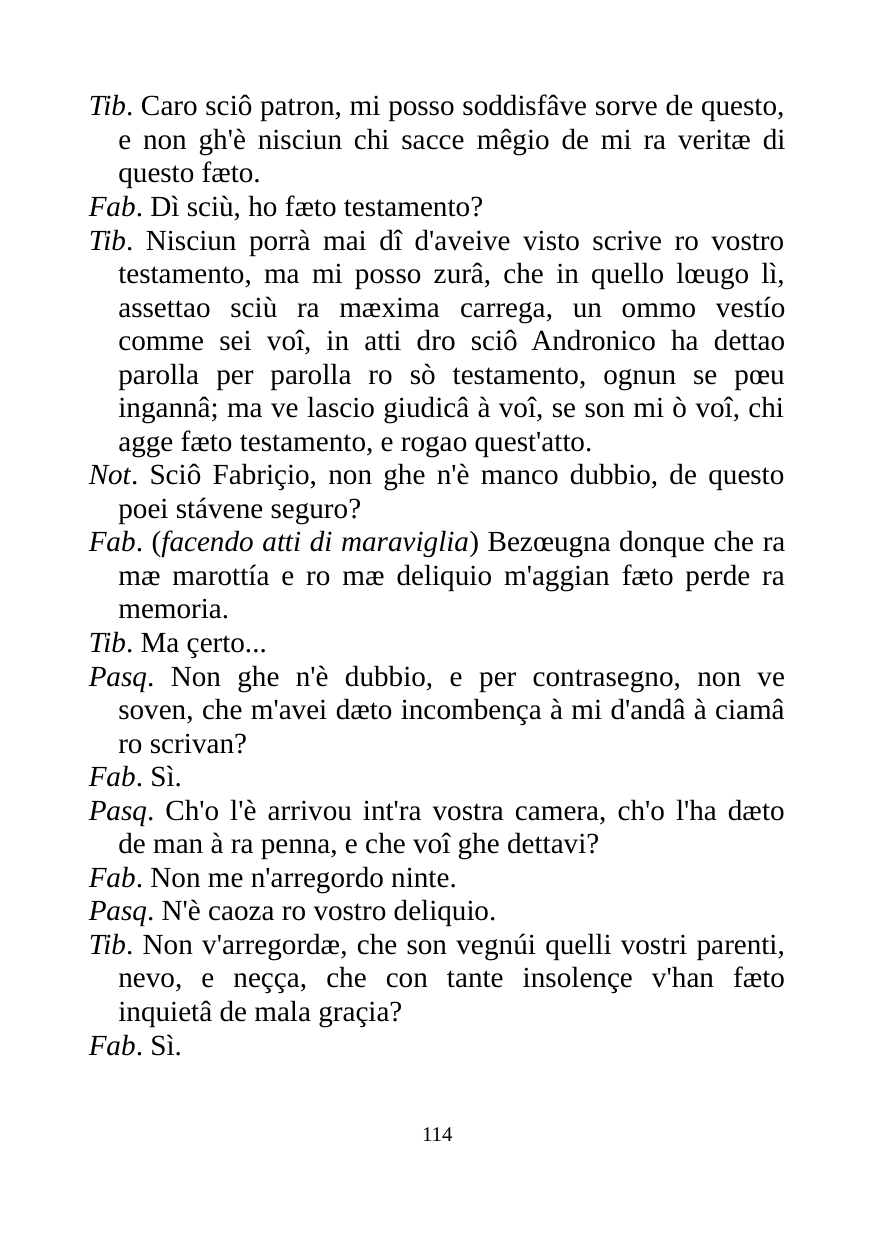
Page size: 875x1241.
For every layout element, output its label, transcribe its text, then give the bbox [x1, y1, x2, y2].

text Tib. Caro sciô patron, mi posso soddisfâve sorve de questo, e non gh'è nisciun chi sacce mêgio de mi ra veritæ di questo fæto. [88, 88, 786, 189]
text Fab. Sì. [88, 759, 786, 793]
text Pasq. N'è caoza ro vostro deliquio. [88, 893, 786, 927]
text Pasq. Non ghe n'è dubbio, e per contrasegno, non ve soven, che m'avei dæto incombença à mi d'andâ à ciamâ ro scrivan? [88, 659, 786, 759]
text Tib. Non v'arregordæ, che son vegnúi quelli vostri parenti, nevo, e neçça, che con tante insolençe v'han fæto inquietâ de mala graçia? [88, 927, 786, 1028]
text Fab. (facendo atti di maraviglia) Bezœugna donque che ra mæ marottía e ro mæ deliquio m'aggian fæto perde ra memoria. [88, 524, 786, 625]
text Fab. Non me n'arregordo ninte. [88, 860, 786, 893]
text Not. Sciô Fabriçio, non ghe n'è manco dubbio, de questo poei stávene seguro? [88, 457, 786, 524]
text Fab. Dì sciù, ho fæto testamento? [88, 189, 786, 223]
text Pasq. Ch'o l'è arrivou int'ra vostra camera, ch'o l'ha dæto de man à ra penna, e che voî ghe dettavi? [88, 793, 786, 860]
text Tib. Ma çerto... [88, 625, 786, 659]
text Fab. Sì. [88, 1028, 786, 1061]
text Tib. Nisciun porrà mai dî d'aveive visto scrive ro vostro testamento, ma mi posso zurâ, che in quello lœugo lì, assettao sciù ra mæxima carrega, un ommo vestío comme sei voî, in atti dro sciô Andronico ha dettao parolla per parolla ro sò testamento, ognun se pœu ingannâ; ma ve lascio giudicâ à voî, se son mi ò voî, chi agge fæto testamento, e rogao quest'atto. [88, 223, 786, 457]
